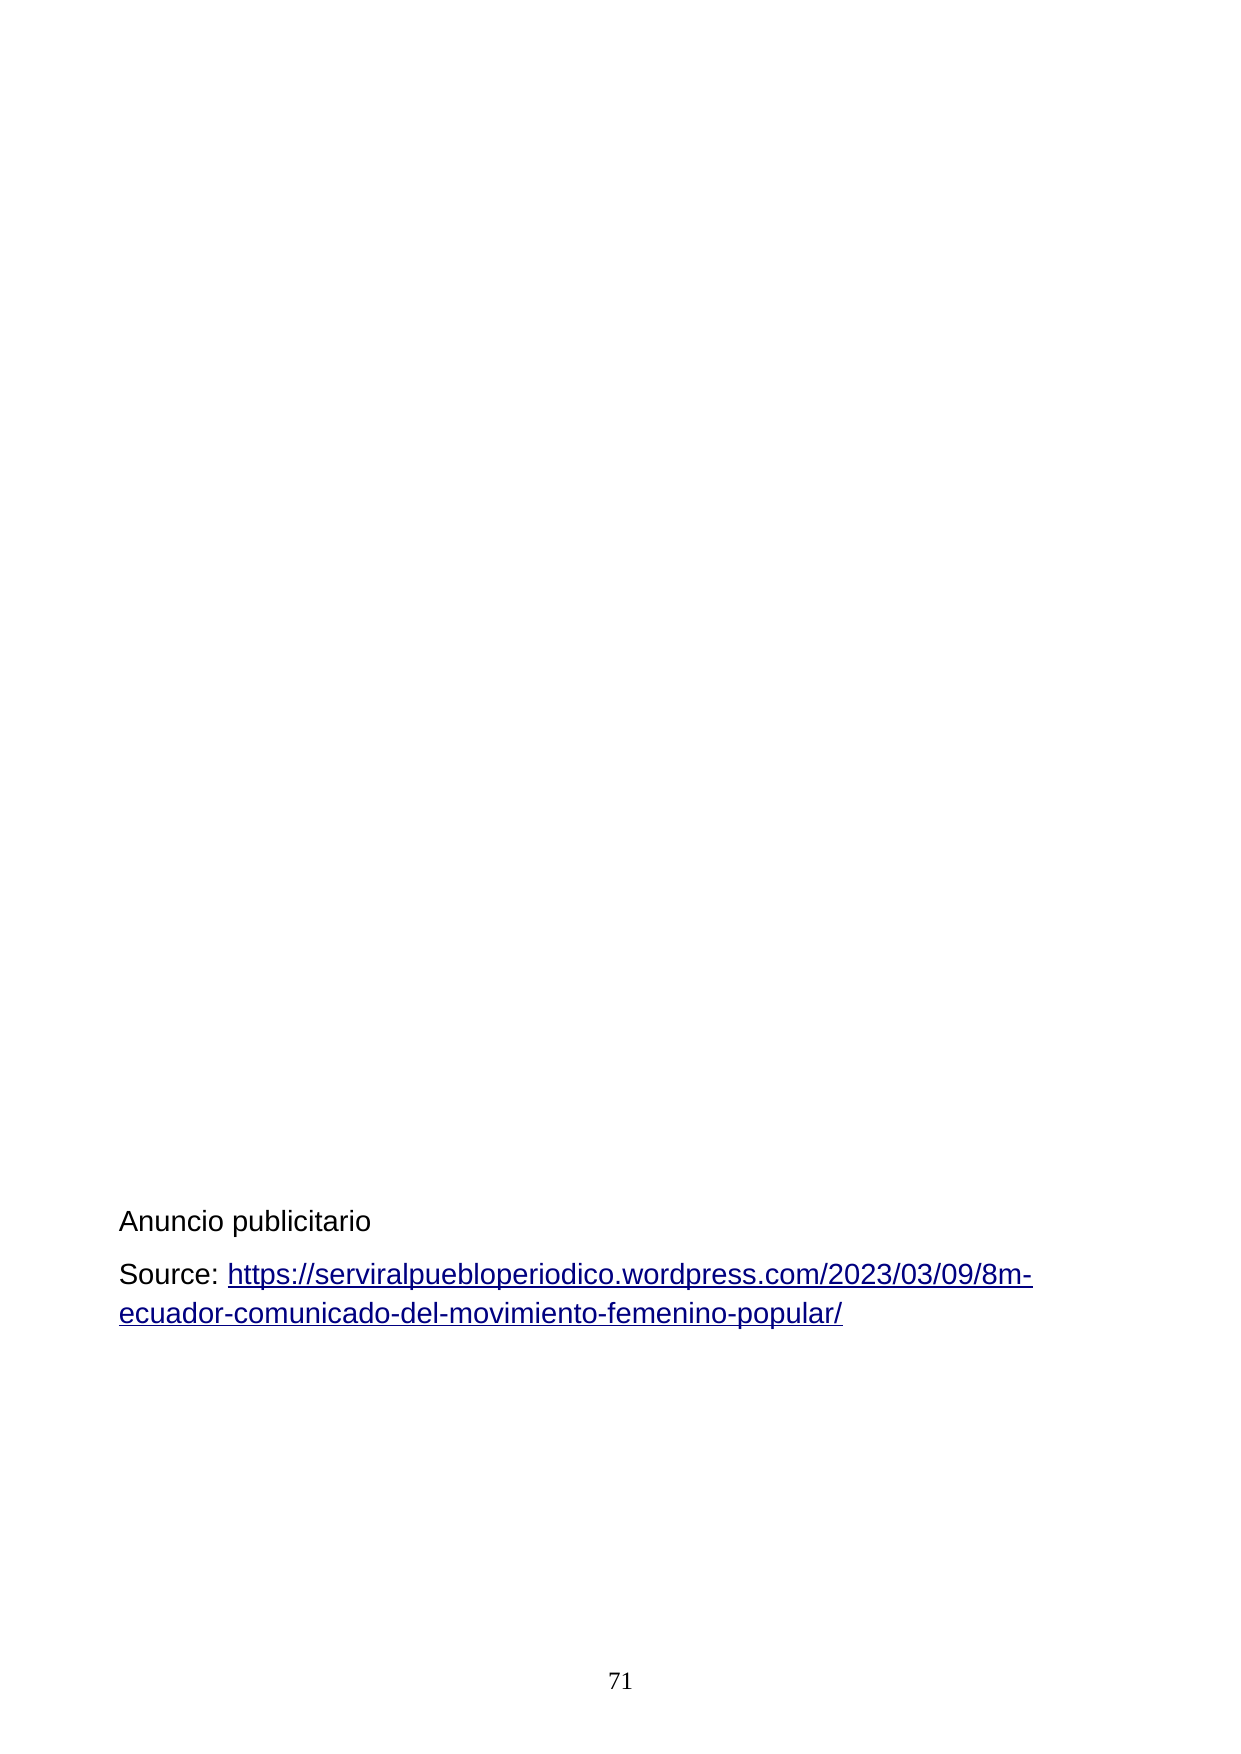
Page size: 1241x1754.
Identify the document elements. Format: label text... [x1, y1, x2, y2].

text Anuncio publicitario [118, 1204, 1122, 1238]
text Source: https://serviralpuebloperiodico.wordpress.com/2023/03/09/8m-ecuador-comunicado-del-movimiento-femenino-popular/ [118, 1257, 1122, 1329]
